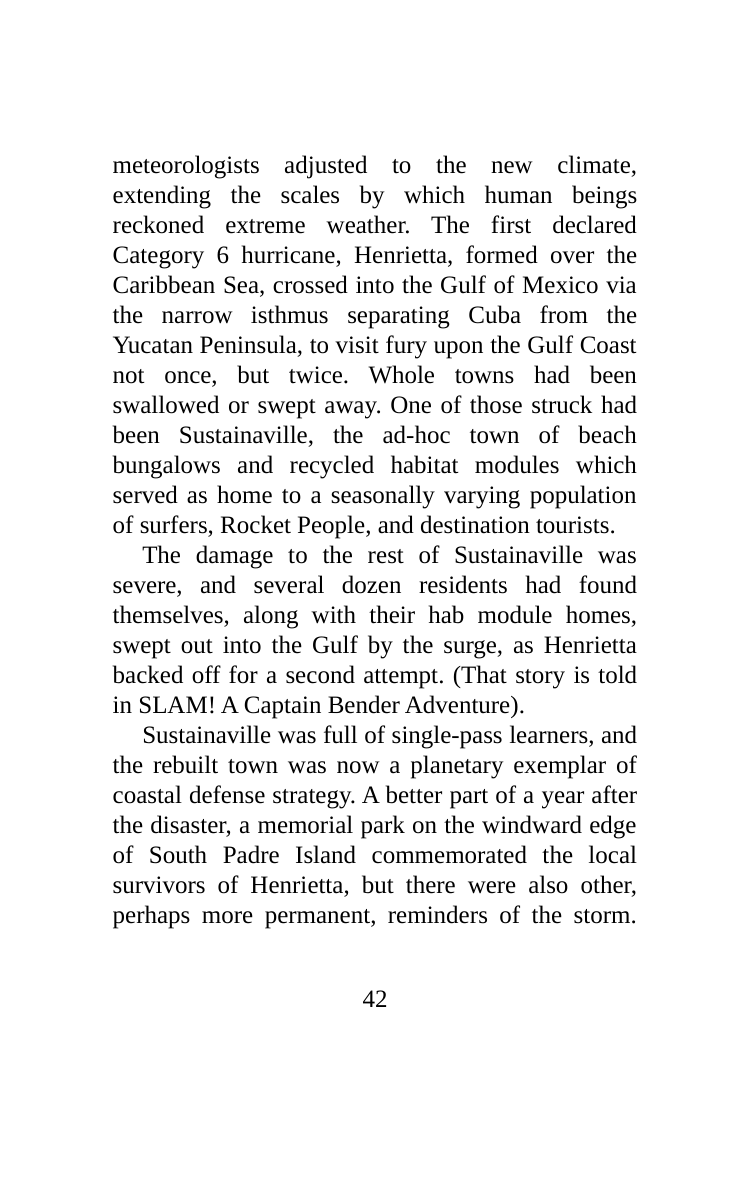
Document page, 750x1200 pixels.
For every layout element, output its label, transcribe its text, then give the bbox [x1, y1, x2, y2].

text meteorologists adjusted to the new climate, extending the scales by which human beings reckoned extreme weather. The first declared Category 6 hurricane, Henrietta, formed over the Caribbean Sea, crossed into the Gulf of Mexico via the narrow isthmus separating Cuba from the Yucatan Peninsula, to visit fury upon the Gulf Coast not once, but twice. Whole towns had been swallowed or swept away. One of those struck had been Sustainaville, the ad-hoc town of beach bungalows and recycled habitat modules which served as home to a seasonally varying population of surfers, Rocket People, and destination tourists. [112, 150, 637, 540]
text Sustainaville was full of single-pass learners, and the rebuilt town was now a planetary exemplar of coastal defense strategy. A better part of a year after the disaster, a memorial park on the windward edge of South Padre Island commemorated the local survivors of Henrietta, but there were also other, perhaps more permanent, reminders of the storm. [112, 720, 637, 930]
text The damage to the rest of Sustainaville was severe, and several dozen residents had found themselves, along with their hab module homes, swept out into the Gulf by the surge, as Henrietta backed off for a second attempt. (That story is told in SLAM! A Captain Bender Adventure). [112, 540, 637, 720]
